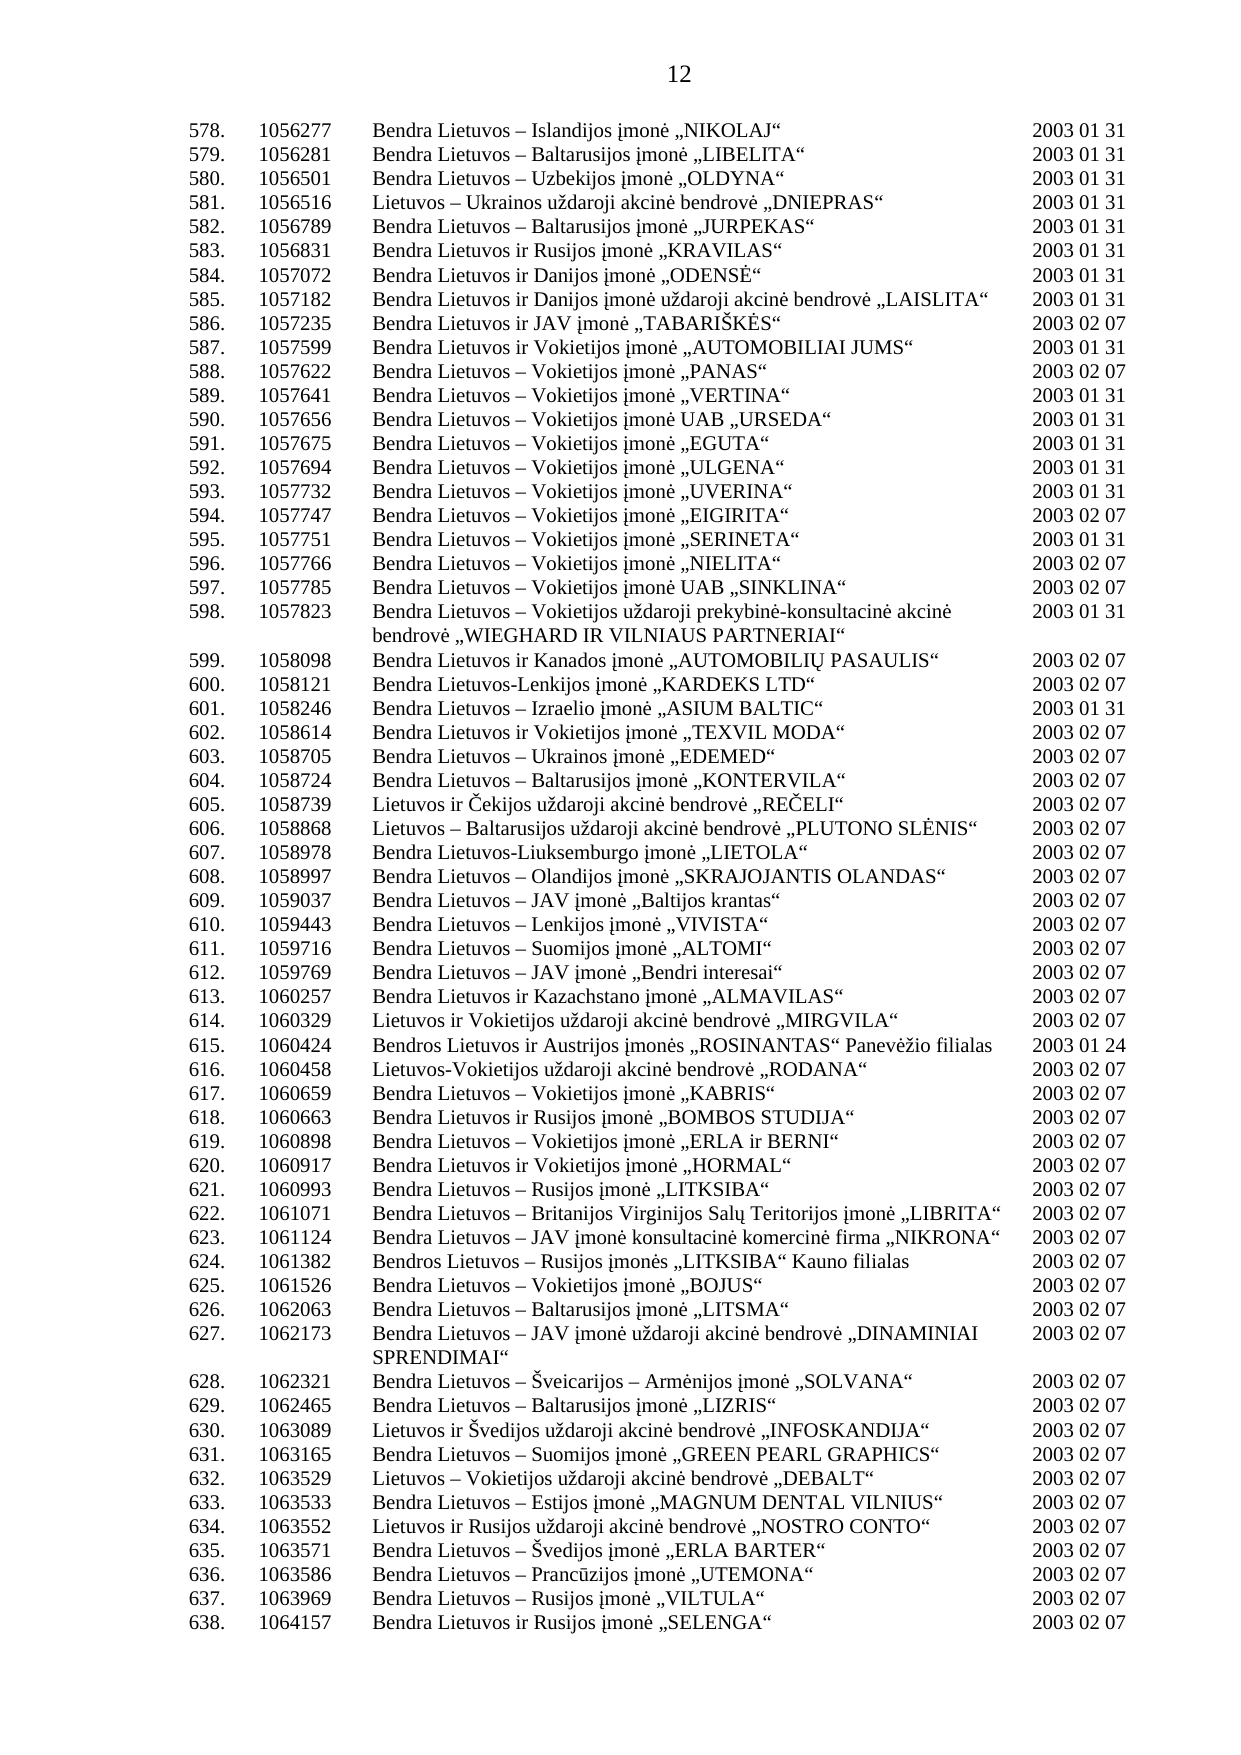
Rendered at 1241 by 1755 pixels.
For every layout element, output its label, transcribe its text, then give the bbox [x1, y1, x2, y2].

table_cell 578. [177, 118, 247, 142]
table_cell Bendra Lietuvos – Rusijos įmonė „LITKSIBA“ [361, 1177, 1021, 1201]
table_cell 631. [177, 1442, 247, 1466]
table_cell 2003 02 07 [1021, 1610, 1181, 1634]
table_cell Bendra Lietuvos – Vokietijos uždaroji prekybinė-konsultacinė akcinė bendrovė „WIEGHARD IR VILNIAUS PARTNERIAI“ [361, 599, 1021, 647]
table_cell 2003 02 07 [1021, 984, 1181, 1008]
table_cell 1063165 [247, 1442, 361, 1466]
table_cell Bendra Lietuvos-Liuksemburgo įmonė „LIETOLA“ [361, 840, 1021, 864]
table_cell 2003 02 07 [1021, 1081, 1181, 1105]
table_cell 586. [177, 311, 247, 335]
table_cell 1064157 [247, 1610, 361, 1634]
table_cell Bendra Lietuvos – JAV įmonė „Baltijos krantas“ [361, 888, 1021, 912]
table_cell Bendra Lietuvos – Baltarusijos įmonė „LITSMA“ [361, 1297, 1021, 1321]
table_cell 1057675 [247, 431, 361, 455]
table_cell 580. [177, 166, 247, 190]
table_cell 628. [177, 1369, 247, 1393]
table_cell 608. [177, 864, 247, 888]
table_cell 2003 01 31 [1021, 455, 1181, 479]
table_cell 1059037 [247, 888, 361, 912]
table_cell 1059716 [247, 936, 361, 960]
table_cell 1059769 [247, 960, 361, 984]
table_cell 2003 02 07 [1021, 1009, 1181, 1032]
table_cell 1063571 [247, 1538, 361, 1562]
table_cell 2003 02 07 [1021, 1418, 1181, 1442]
table_cell Bendra Lietuvos – Vokietijos įmonė „PANAS“ [361, 359, 1021, 383]
table_cell 581. [177, 190, 247, 214]
table_cell Bendra Lietuvos ir JAV įmonė „TABARIŠKĖS“ [361, 311, 1021, 335]
table_cell 1060917 [247, 1153, 361, 1177]
table_cell 1058614 [247, 720, 361, 744]
table_cell 1057072 [247, 263, 361, 287]
table_cell 583. [177, 239, 247, 262]
table_cell Lietuvos ir Čekijos uždaroji akcinė bendrovė „REČELI“ [361, 792, 1021, 816]
table_cell 613. [177, 984, 247, 1008]
table_cell 1058724 [247, 768, 361, 792]
table_cell 2003 01 31 [1021, 190, 1181, 214]
table_cell 1058997 [247, 864, 361, 888]
table_cell Bendra Lietuvos ir Rusijos įmonė „BOMBOS STUDIJA“ [361, 1105, 1021, 1129]
table_cell 1060663 [247, 1105, 361, 1129]
table_cell 592. [177, 455, 247, 479]
table_cell 1061526 [247, 1273, 361, 1297]
table_cell 620. [177, 1153, 247, 1177]
table_cell 2003 01 31 [1021, 142, 1181, 166]
table_cell 2003 02 07 [1021, 840, 1181, 864]
table_cell 590. [177, 407, 247, 431]
table_cell 591. [177, 431, 247, 455]
table_cell 2003 01 31 [1021, 335, 1181, 359]
table_cell 1057182 [247, 287, 361, 311]
table_cell 1062465 [247, 1394, 361, 1417]
table_cell 1059443 [247, 912, 361, 936]
table_cell 636. [177, 1562, 247, 1586]
table_cell Bendra Lietuvos ir Vokietijos įmonė „TEXVIL MODA“ [361, 720, 1021, 744]
table_cell 2003 01 31 [1021, 431, 1181, 455]
table_cell Bendra Lietuvos – Vokietijos įmonė UAB „URSEDA“ [361, 407, 1021, 431]
table_cell 2003 02 07 [1021, 1105, 1181, 1129]
table_cell 1060257 [247, 984, 361, 1008]
table_cell 1057656 [247, 407, 361, 431]
table_cell 634. [177, 1514, 247, 1538]
table_cell 2003 01 31 [1021, 407, 1181, 431]
table_cell Lietuvos ir Vokietijos uždaroji akcinė bendrovė „MIRGVILA“ [361, 1009, 1021, 1032]
table_cell Bendra Lietuvos – Ukrainos įmonė „EDEMED“ [361, 744, 1021, 768]
table_cell 1057766 [247, 551, 361, 575]
table_cell 1057751 [247, 527, 361, 551]
table_cell 1057785 [247, 575, 361, 599]
table_cell 615. [177, 1033, 247, 1057]
table_cell 1058098 [247, 648, 361, 672]
table_cell Bendra Lietuvos – Šveicarijos – Armėnijos įmonė „SOLVANA“ [361, 1369, 1021, 1393]
table_cell 1061071 [247, 1201, 361, 1225]
table_cell Bendra Lietuvos – Baltarusijos įmonė „JURPEKAS“ [361, 214, 1021, 238]
table_cell Lietuvos ir Švedijos uždaroji akcinė bendrovė „INFOSKANDIJA“ [361, 1418, 1021, 1442]
table_cell 2003 01 31 [1021, 696, 1181, 720]
table_cell 1058868 [247, 816, 361, 840]
table_cell 1057694 [247, 455, 361, 479]
table_cell Bendra Lietuvos ir Rusijos įmonė „SELENGA“ [361, 1610, 1021, 1634]
table_cell 2003 02 07 [1021, 1225, 1181, 1249]
table_cell Bendra Lietuvos – Vokietijos įmonė UAB „SINKLINA“ [361, 575, 1021, 599]
table_cell 2003 01 31 [1021, 214, 1181, 238]
table_cell Bendra Lietuvos – Izraelio įmonė „ASIUM BALTIC“ [361, 696, 1021, 720]
table_cell Bendra Lietuvos – Suomijos įmonė „GREEN PEARL GRAPHICS“ [361, 1442, 1021, 1466]
table_cell Lietuvos – Ukrainos uždaroji akcinė bendrovė „DNIEPRAS“ [361, 190, 1021, 214]
table_cell 2003 01 31 [1021, 239, 1181, 262]
table_cell 1060424 [247, 1033, 361, 1057]
table_cell Bendros Lietuvos ir Austrijos įmonės „ROSINANTAS“ Panevėžio filialas [361, 1033, 1021, 1057]
table_cell 2003 01 31 [1021, 479, 1181, 503]
table_cell 1063969 [247, 1586, 361, 1610]
table_cell Bendra Lietuvos – JAV įmonė uždaroji akcinė bendrovė „DINAMINIAI SPRENDIMAI“ [361, 1321, 1021, 1369]
table_cell 627. [177, 1321, 247, 1369]
table_cell 614. [177, 1009, 247, 1032]
table_cell 598. [177, 599, 247, 647]
table_cell 594. [177, 503, 247, 527]
table_cell 2003 02 07 [1021, 1057, 1181, 1081]
table_cell 2003 02 07 [1021, 1466, 1181, 1490]
table_cell 599. [177, 648, 247, 672]
table_cell 2003 02 07 [1021, 1321, 1181, 1369]
table_cell Bendra Lietuvos – Vokietijos įmonė „EGUTA“ [361, 431, 1021, 455]
table_cell 2003 01 31 [1021, 599, 1181, 647]
table_cell Bendra Lietuvos – Vokietijos įmonė „BOJUS“ [361, 1273, 1021, 1297]
table_cell Bendra Lietuvos – Vokietijos įmonė „EIGIRITA“ [361, 503, 1021, 527]
table_cell Bendra Lietuvos – Vokietijos įmonė „KABRIS“ [361, 1081, 1021, 1105]
table_cell Bendra Lietuvos – Vokietijos įmonė „VERTINA“ [361, 383, 1021, 407]
table_cell Lietuvos – Vokietijos uždaroji akcinė bendrovė „DEBALT“ [361, 1466, 1021, 1490]
table_cell Bendra Lietuvos ir Vokietijos įmonė „HORMAL“ [361, 1153, 1021, 1177]
table_cell 593. [177, 479, 247, 503]
table_cell 637. [177, 1586, 247, 1610]
table_cell Bendra Lietuvos – JAV įmonė konsultacinė komercinė firma „NIKRONA“ [361, 1225, 1021, 1249]
table_cell 610. [177, 912, 247, 936]
table_cell Lietuvos-Vokietijos uždaroji akcinė bendrovė „RODANA“ [361, 1057, 1021, 1081]
table_cell 584. [177, 263, 247, 287]
table_cell 2003 02 07 [1021, 575, 1181, 599]
table_cell Bendra Lietuvos ir Vokietijos įmonė „AUTOMOBILIAI JUMS“ [361, 335, 1021, 359]
table_cell 2003 02 07 [1021, 744, 1181, 768]
table_cell 2003 02 07 [1021, 936, 1181, 960]
table_cell Bendra Lietuvos – Baltarusijos įmonė „KONTERVILA“ [361, 768, 1021, 792]
table_cell Bendra Lietuvos – Švedijos įmonė „ERLA BARTER“ [361, 1538, 1021, 1562]
table_cell 611. [177, 936, 247, 960]
table_cell 2003 02 07 [1021, 503, 1181, 527]
table_cell 2003 02 07 [1021, 648, 1181, 672]
table_cell 609. [177, 888, 247, 912]
table_cell 1056281 [247, 142, 361, 166]
table_cell 2003 01 31 [1021, 287, 1181, 311]
table_cell Bendra Lietuvos – Rusijos įmonė „VILTULA“ [361, 1586, 1021, 1610]
table_cell Bendra Lietuvos – Vokietijos įmonė „ERLA ir BERNI“ [361, 1129, 1021, 1153]
table_cell Bendra Lietuvos ir Rusijos įmonė „KRAVILAS“ [361, 239, 1021, 262]
table_cell 2003 02 07 [1021, 1177, 1181, 1201]
table_cell Bendra Lietuvos – Uzbekijos įmonė „OLDYNA“ [361, 166, 1021, 190]
table_cell Bendra Lietuvos – Baltarusijos įmonė „LIZRIS“ [361, 1394, 1021, 1417]
table_cell 1057235 [247, 311, 361, 335]
table_cell 1062063 [247, 1297, 361, 1321]
table_cell 603. [177, 744, 247, 768]
table_cell 1060993 [247, 1177, 361, 1201]
table_cell 601. [177, 696, 247, 720]
table_cell 621. [177, 1177, 247, 1201]
table_cell 2003 02 07 [1021, 1201, 1181, 1225]
table_cell 1056789 [247, 214, 361, 238]
table_cell 2003 02 07 [1021, 720, 1181, 744]
table_cell 606. [177, 816, 247, 840]
table_cell 1060458 [247, 1057, 361, 1081]
table_cell 2003 02 07 [1021, 1442, 1181, 1466]
table_cell Bendra Lietuvos ir Danijos įmonė uždaroji akcinė bendrovė „LAISLITA“ [361, 287, 1021, 311]
table_cell 632. [177, 1466, 247, 1490]
table_cell Bendra Lietuvos – Prancūzijos įmonė „UTEMONA“ [361, 1562, 1021, 1586]
table_cell 1057599 [247, 335, 361, 359]
table_cell Bendra Lietuvos – Lenkijos įmonė „VIVISTA“ [361, 912, 1021, 936]
table_cell 623. [177, 1225, 247, 1249]
table_cell 618. [177, 1105, 247, 1129]
table_cell 625. [177, 1273, 247, 1297]
table_cell Lietuvos ir Rusijos uždaroji akcinė bendrovė „NOSTRO CONTO“ [361, 1514, 1021, 1538]
table_cell 624. [177, 1249, 247, 1273]
table_cell Bendra Lietuvos – Olandijos įmonė „SKRAJOJANTIS OLANDAS“ [361, 864, 1021, 888]
table_cell Bendra Lietuvos ir Kazachstano įmonė „ALMAVILAS“ [361, 984, 1021, 1008]
table_cell 2003 02 07 [1021, 792, 1181, 816]
table_cell Bendra Lietuvos – JAV įmonė „Bendri interesai“ [361, 960, 1021, 984]
table_cell 595. [177, 527, 247, 551]
table_cell 1056501 [247, 166, 361, 190]
table_cell 1062321 [247, 1369, 361, 1393]
table_cell 2003 02 07 [1021, 1129, 1181, 1153]
table_cell 2003 02 07 [1021, 1586, 1181, 1610]
table_cell 2003 02 07 [1021, 816, 1181, 840]
table_cell 2003 02 07 [1021, 1297, 1181, 1321]
table_cell 2003 02 07 [1021, 311, 1181, 335]
table_cell 1056277 [247, 118, 361, 142]
table_cell 604. [177, 768, 247, 792]
table_cell 2003 02 07 [1021, 912, 1181, 936]
table_cell 582. [177, 214, 247, 238]
table_cell 1062173 [247, 1321, 361, 1369]
table_cell 2003 02 07 [1021, 551, 1181, 575]
table_cell 612. [177, 960, 247, 984]
table_cell 1063586 [247, 1562, 361, 1586]
table_cell 2003 02 07 [1021, 864, 1181, 888]
table_cell 616. [177, 1057, 247, 1081]
table_cell 619. [177, 1129, 247, 1153]
table_cell 2003 01 24 [1021, 1033, 1181, 1057]
table_cell Bendra Lietuvos – Vokietijos įmonė „UVERINA“ [361, 479, 1021, 503]
table_cell 2003 01 31 [1021, 383, 1181, 407]
table_cell 579. [177, 142, 247, 166]
table_cell 1057747 [247, 503, 361, 527]
table_cell 2003 02 07 [1021, 1538, 1181, 1562]
table_cell Bendra Lietuvos-Lenkijos įmonė „KARDEKS LTD“ [361, 672, 1021, 696]
table_cell 2003 02 07 [1021, 1249, 1181, 1273]
table_cell 1058246 [247, 696, 361, 720]
table_cell 2003 01 31 [1021, 118, 1181, 142]
table_cell 600. [177, 672, 247, 696]
table_cell Bendra Lietuvos – Vokietijos įmonė „ULGENA“ [361, 455, 1021, 479]
table_cell 617. [177, 1081, 247, 1105]
table_cell 1057622 [247, 359, 361, 383]
table_cell 626. [177, 1297, 247, 1321]
table_cell 596. [177, 551, 247, 575]
table_cell 588. [177, 359, 247, 383]
table_cell 1063089 [247, 1418, 361, 1442]
table_cell 2003 02 07 [1021, 1394, 1181, 1417]
table_cell 1057641 [247, 383, 361, 407]
table_cell 605. [177, 792, 247, 816]
table_cell 2003 02 07 [1021, 888, 1181, 912]
table_cell 2003 02 07 [1021, 768, 1181, 792]
table_cell 1060659 [247, 1081, 361, 1105]
table_cell 1057732 [247, 479, 361, 503]
table_cell 633. [177, 1490, 247, 1514]
table_cell 2003 01 31 [1021, 263, 1181, 287]
table_cell 607. [177, 840, 247, 864]
table_cell 2003 02 07 [1021, 1562, 1181, 1586]
table_cell Bendra Lietuvos – Baltarusijos įmonė „LIBELITA“ [361, 142, 1021, 166]
table_cell 1056516 [247, 190, 361, 214]
table_cell 602. [177, 720, 247, 744]
table_cell 638. [177, 1610, 247, 1634]
table_cell 622. [177, 1201, 247, 1225]
table_cell 589. [177, 383, 247, 407]
table_cell Bendra Lietuvos – Estijos įmonė „MAGNUM DENTAL VILNIUS“ [361, 1490, 1021, 1514]
table_cell Bendra Lietuvos – Suomijos įmonė „ALTOMI“ [361, 936, 1021, 960]
table_cell 1061124 [247, 1225, 361, 1249]
table_cell 1060898 [247, 1129, 361, 1153]
table_cell 1063552 [247, 1514, 361, 1538]
table_cell 587. [177, 335, 247, 359]
table_cell 2003 01 31 [1021, 166, 1181, 190]
table_cell 2003 01 31 [1021, 527, 1181, 551]
table_cell Lietuvos – Baltarusijos uždaroji akcinė bendrovė „PLUTONO SLĖNIS“ [361, 816, 1021, 840]
table_cell Bendra Lietuvos ir Danijos įmonė „ODENSĖ“ [361, 263, 1021, 287]
table_cell 2003 02 07 [1021, 1369, 1181, 1393]
table_cell 2003 02 07 [1021, 960, 1181, 984]
table_cell Bendra Lietuvos – Vokietijos įmonė „NIELITA“ [361, 551, 1021, 575]
table_cell 1057823 [247, 599, 361, 647]
table_cell Bendra Lietuvos – Vokietijos įmonė „SERINETA“ [361, 527, 1021, 551]
table_cell 2003 02 07 [1021, 1273, 1181, 1297]
table_cell 585. [177, 287, 247, 311]
table_cell 2003 02 07 [1021, 1490, 1181, 1514]
table_cell 597. [177, 575, 247, 599]
table_cell 1063533 [247, 1490, 361, 1514]
table_cell 2003 02 07 [1021, 672, 1181, 696]
table_cell 1063529 [247, 1466, 361, 1490]
table_cell 1058739 [247, 792, 361, 816]
table_cell 2003 02 07 [1021, 1514, 1181, 1538]
table_cell 635. [177, 1538, 247, 1562]
table_cell 1061382 [247, 1249, 361, 1273]
table_cell 1058705 [247, 744, 361, 768]
table_cell 630. [177, 1418, 247, 1442]
table_cell 1058121 [247, 672, 361, 696]
table_cell Bendra Lietuvos – Islandijos įmonė „NIKOLAJ“ [361, 118, 1021, 142]
table_cell 1058978 [247, 840, 361, 864]
table_cell 2003 02 07 [1021, 1153, 1181, 1177]
table_cell Bendra Lietuvos – Britanijos Virginijos Salų Teritorijos įmonė „LIBRITA“ [361, 1201, 1021, 1225]
table_cell 2003 02 07 [1021, 359, 1181, 383]
table_cell Bendra Lietuvos ir Kanados įmonė „AUTOMOBILIŲ PASAULIS“ [361, 648, 1021, 672]
table_cell 1060329 [247, 1009, 361, 1032]
table_cell 629. [177, 1394, 247, 1417]
table_cell Bendros Lietuvos – Rusijos įmonės „LITKSIBA“ Kauno filialas [361, 1249, 1021, 1273]
table_cell 1056831 [247, 239, 361, 262]
